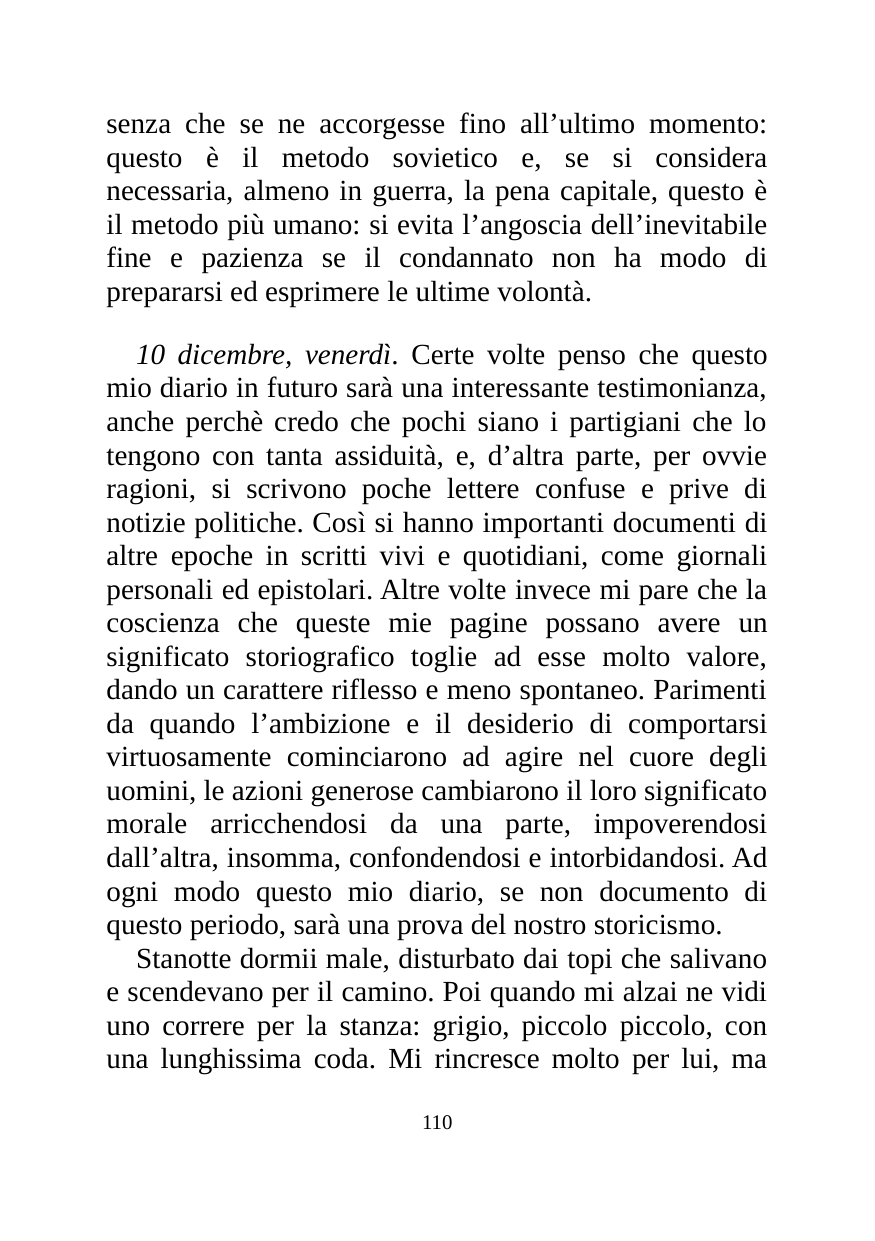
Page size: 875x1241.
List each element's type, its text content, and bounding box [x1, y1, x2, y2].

text Stanotte dormii male, disturbato dai topi che salivano e scendevano per il camino. Poi quando mi alzai ne vidi uno correre per la stanza: grigio, piccolo piccolo, con una lunghissima coda. Mi rincresce molto per lui, ma [106, 941, 768, 1075]
text senza che se ne accorgesse fino all’ultimo momento: questo è il metodo sovietico e, se si considera necessaria, almeno in guerra, la pena capitale, questo è il metodo più umano: si evita l’angoscia dell’inevitabile fine e pazienza se il condannato non ha modo di prepararsi ed esprimere le ultime volontà. [106, 106, 768, 307]
text 10 dicembre, venerdì. Certe volte penso che questo mio diario in futuro sarà una interessante testimonianza, anche perchè credo che pochi siano i partigiani che lo tengono con tanta assiduità, e, d’altra parte, per ovvie ragioni, si scrivono poche lettere confuse e prive di notizie politiche. Così si hanno importanti documenti di altre epoche in scritti vivi e quotidiani, come giornali personali ed epistolari. Altre volte invece mi pare che la coscienza che queste mie pagine possano avere un significato storiografico toglie ad esse molto valore, dando un carattere riflesso e meno spontaneo. Parimenti da quando l’ambizione e il desiderio di comportarsi virtuosamente cominciarono ad agire nel cuore degli uomini, le azioni generose cambiarono il loro significato morale arricchendosi da una parte, impoverendosi dall’altra, insomma, confondendosi e intorbidandosi. Ad ogni modo questo mio diario, se non documento di questo periodo, sarà una prova del nostro storicismo. [106, 337, 768, 941]
